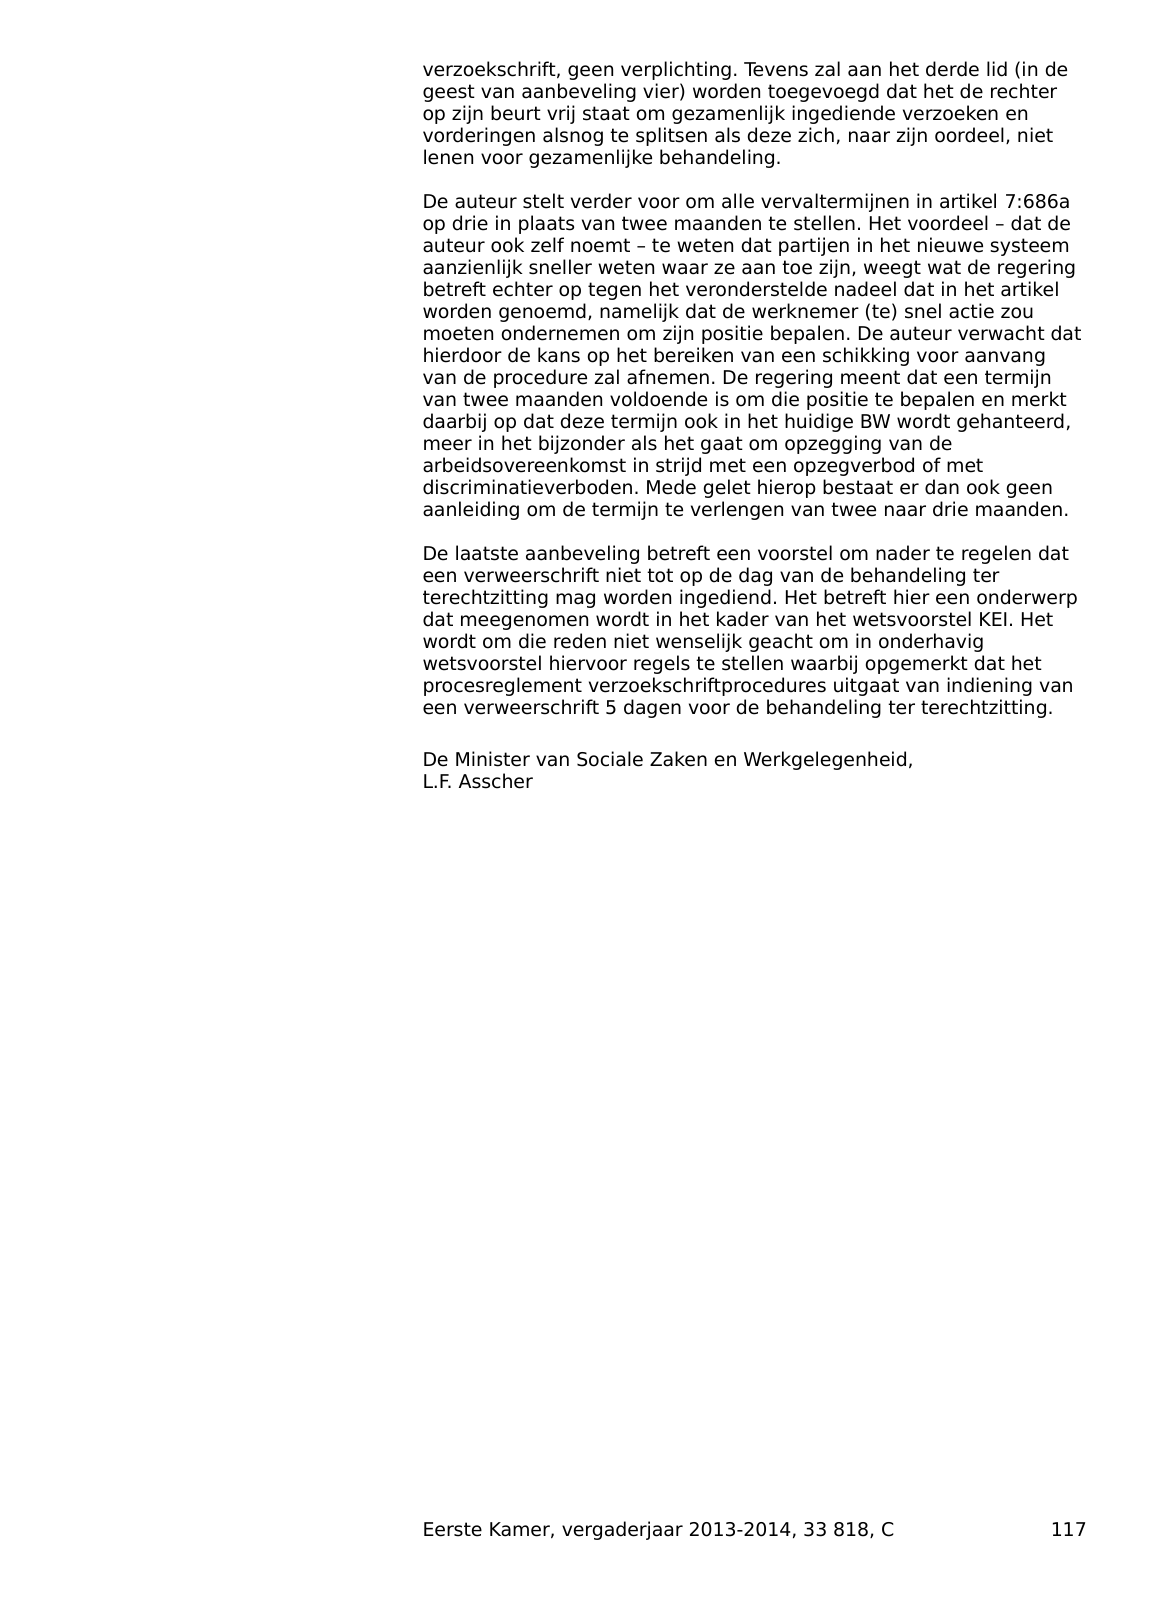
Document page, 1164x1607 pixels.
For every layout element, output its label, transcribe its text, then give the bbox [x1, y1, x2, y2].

text De Minister van Sociale Zaken en Werkgelegenheid, L.F. Asscher [422, 749, 1087, 793]
text De laatste aanbeveling betreft een voorstel om nader te regelen dat een verweerschrift niet tot op de dag van de behandeling ter terechtzitting mag worden ingediend. Het betreft hier een onderwerp dat meegenomen wordt in het kader van het wetsvoorstel KEI. Het wordt om die reden niet wenselijk geacht om in onderhavig wetsvoorstel hiervoor regels te stellen waarbij opgemerkt dat het procesreglement verzoekschriftprocedures uitgaat van indiening van een verweerschrift 5 dagen voor de behandeling ter terechtzitting. [422, 543, 1087, 719]
text De auteur stelt verder voor om alle vervaltermijnen in artikel 7:686a op drie in plaats van twee maanden te stellen. Het voordeel – dat de auteur ook zelf noemt – te weten dat partijen in het nieuwe systeem aanzienlijk sneller weten waar ze aan toe zijn, weegt wat de regering betreft echter op tegen het veronderstelde nadeel dat in het artikel worden genoemd, namelijk dat de werknemer (te) snel actie zou moeten ondernemen om zijn positie bepalen. De auteur verwacht dat hierdoor de kans op het bereiken van een schikking voor aanvang van de procedure zal afnemen. De regering meent dat een termijn van twee maanden voldoende is om die positie te bepalen en merkt daarbij op dat deze termijn ook in het huidige BW wordt gehanteerd, meer in het bijzonder als het gaat om opzegging van de arbeidsovereenkomst in strijd met een opzegverbod of met discriminatieverboden. Mede gelet hierop bestaat er dan ook geen aanleiding om de termijn te verlengen van twee naar drie maanden. [422, 191, 1087, 521]
text verzoekschrift, geen verplichting. Tevens zal aan het derde lid (in de geest van aanbeveling vier) worden toegevoegd dat het de rechter op zijn beurt vrij staat om gezamenlijk ingediende verzoeken en vorderingen alsnog te splitsen als deze zich, naar zijn oordeel, niet lenen voor gezamenlijke behandeling. [422, 59, 1087, 169]
